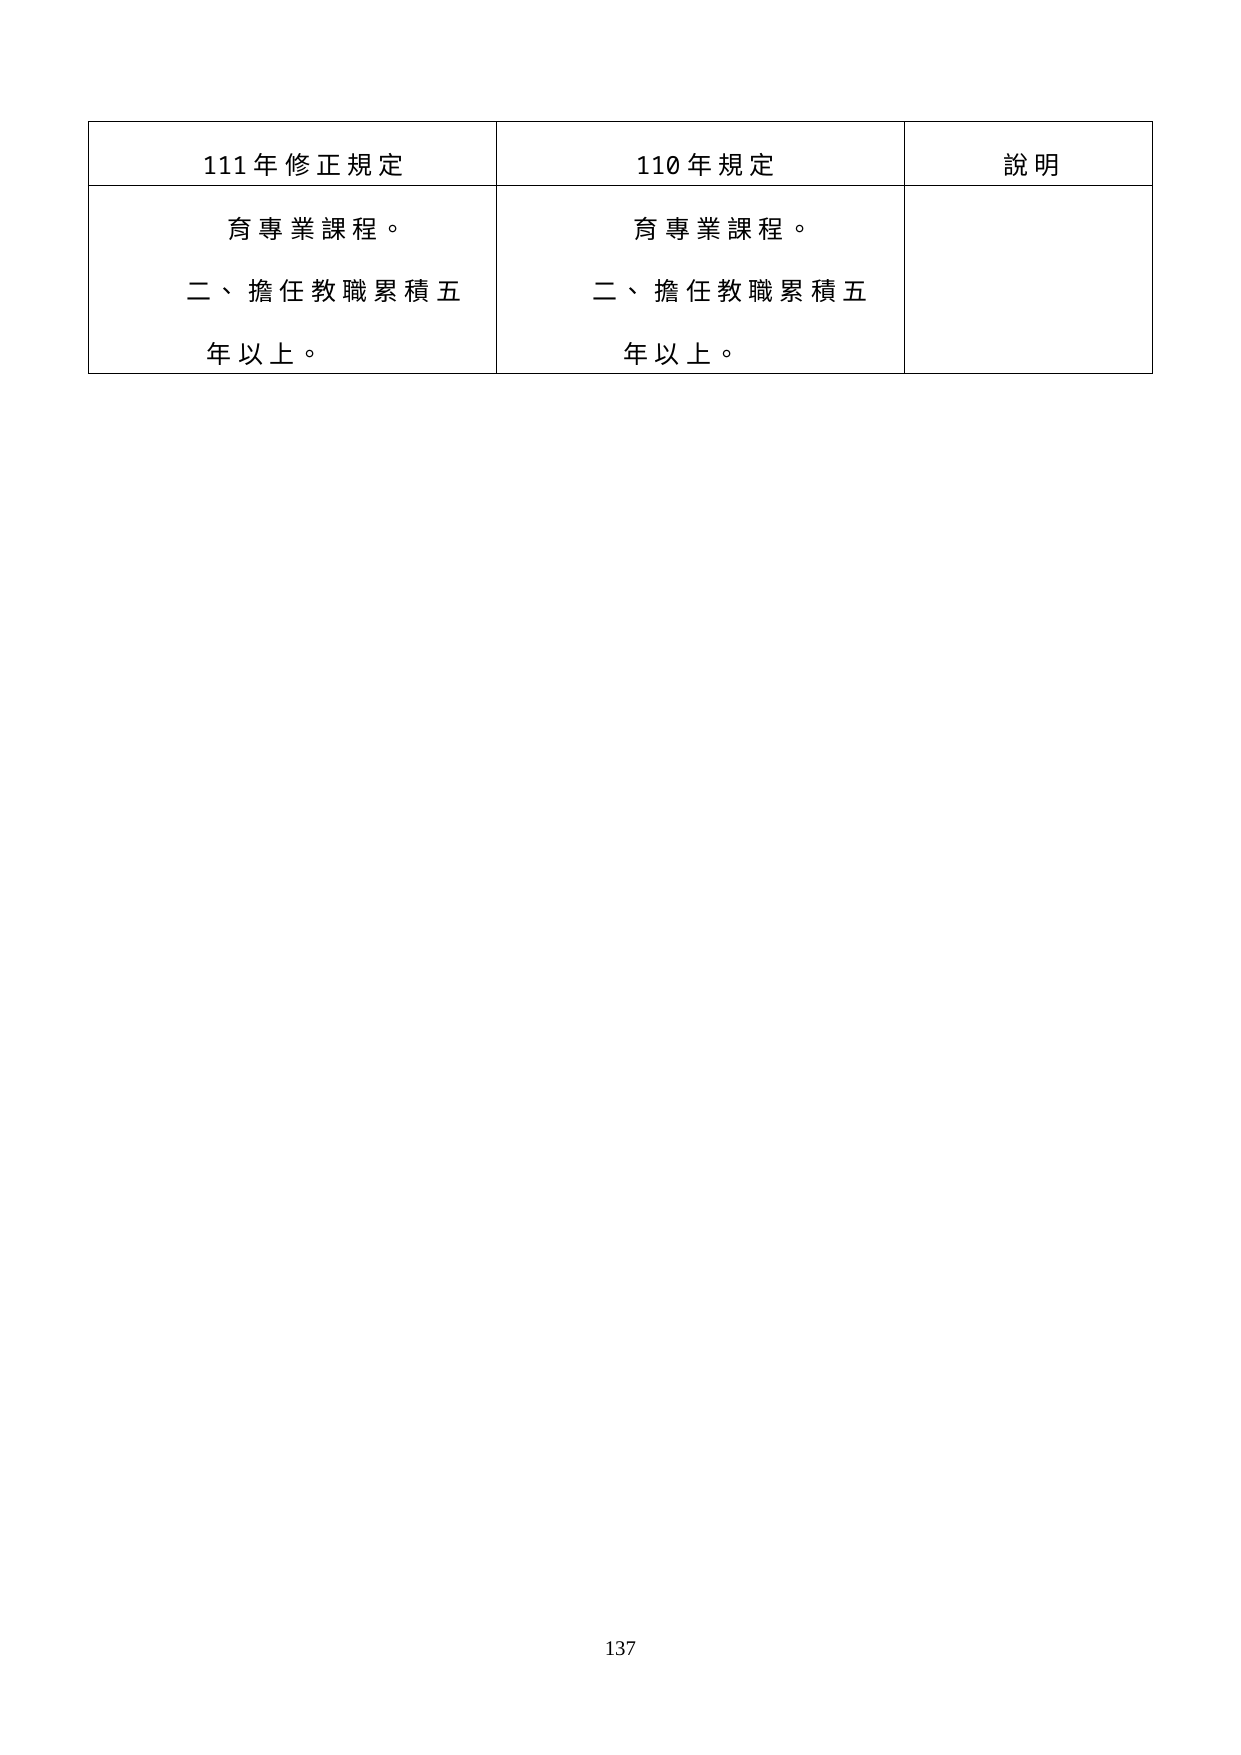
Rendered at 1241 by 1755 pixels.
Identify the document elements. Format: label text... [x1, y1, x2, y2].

table_header 111年修正規定 [89, 122, 496, 185]
table_cell [905, 186, 1152, 373]
table_header 110年規定 [497, 122, 904, 185]
table_cell 育專業課程。 二、擔任教職累積五年以上。 [497, 186, 904, 373]
table_cell 育專業課程。 二、擔任教職累積五年以上。 [89, 186, 496, 373]
table_header 說明 [905, 122, 1152, 185]
